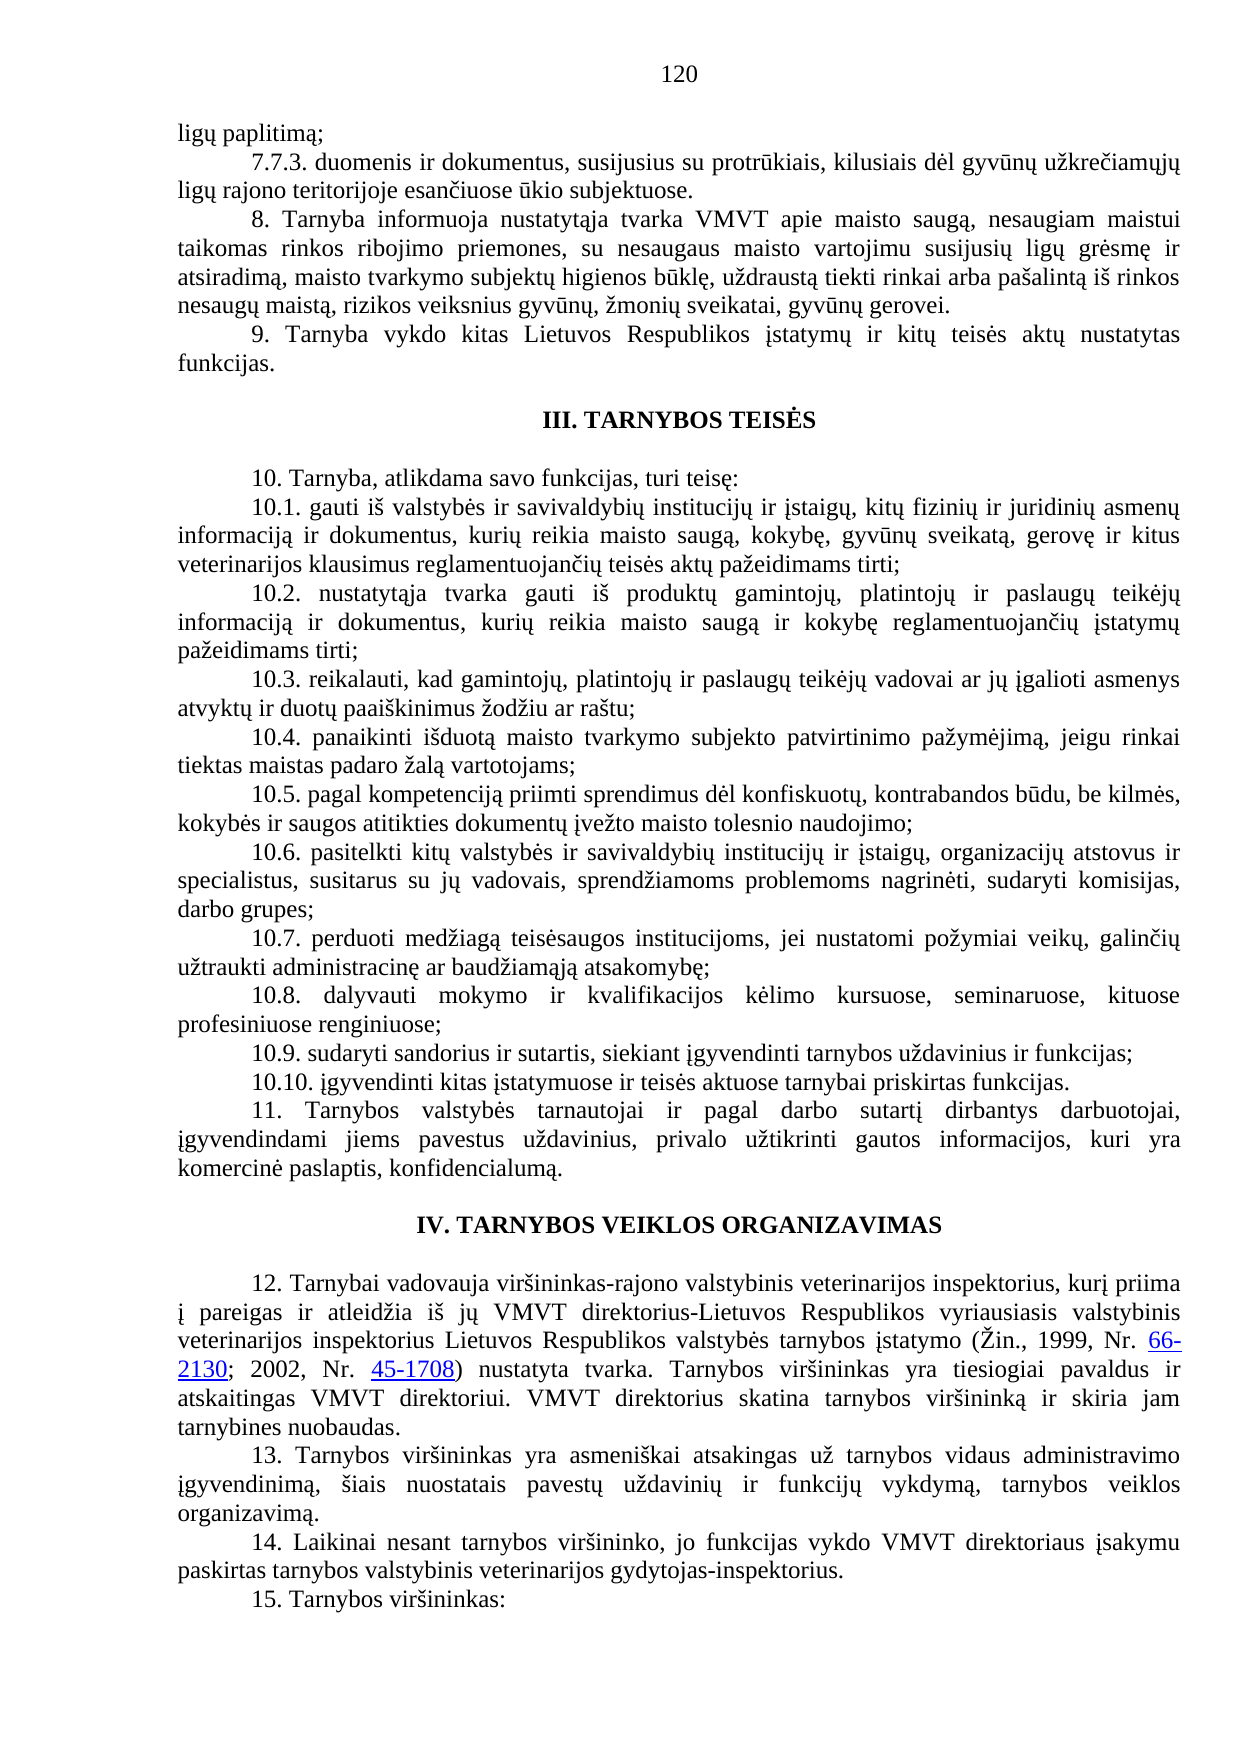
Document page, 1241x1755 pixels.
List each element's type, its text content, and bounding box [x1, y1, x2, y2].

text 10.6. pasitelkti kitų valstybės ir savivaldybių institucijų ir įstaigų, organizacijų atstovus ir specialistus, susitarus su jų vadovais, sprendžiamoms problemoms nagrinėti, sudaryti komisijas, darbo grupes; [177, 837, 1181, 923]
text 12. Tarnybai vadovauja viršininkas-rajono valstybinis veterinarijos inspektorius, kurį priima į pareigas ir atleidžia iš jų VMVT direktorius-Lietuvos Respublikos vyriausiasis valstybinis veterinarijos inspektorius Lietuvos Respublikos valstybės tarnybos įstatymo (Žin., 1999, Nr. 66-2130; 2002, Nr. 45-1708) nustatyta tvarka. Tarnybos viršininkas yra tiesiogiai pavaldus ir atskaitingas VMVT direktoriui. VMVT direktorius skatina tarnybos viršininką ir skiria jam tarnybines nuobaudas. [177, 1268, 1181, 1441]
text 14. Laikinai nesant tarnybos viršininko, jo funkcijas vykdo VMVT direktoriaus įsakymu paskirtas tarnybos valstybinis veterinarijos gydytojas-inspektorius. [177, 1527, 1181, 1584]
text III. TARNYBOS TEISĖS [177, 406, 1181, 434]
text 15. Tarnybos viršininkas: [177, 1584, 1181, 1613]
text 7.7.3. duomenis ir dokumentus, susijusius su protrūkiais, kilusiais dėl gyvūnų užkrečiamųjų ligų rajono teritorijoje esančiuose ūkio subjektuose. [177, 147, 1181, 204]
text 13. Tarnybos viršininkas yra asmeniškai atsakingas už tarnybos vidaus administravimo įgyvendinimą, šiais nuostatais pavestų uždavinių ir funkcijų vykdymą, tarnybos veiklos organizavimą. [177, 1441, 1181, 1527]
text 10.2. nustatytąja tvarka gauti iš produktų gamintojų, platintojų ir paslaugų teikėjų informaciją ir dokumentus, kurių reikia maisto saugą ir kokybę reglamentuojančių įstatymų pažeidimams tirti; [177, 578, 1181, 664]
text 10.8. dalyvauti mokymo ir kvalifikacijos kėlimo kursuose, seminaruose, kituose profesiniuose renginiuose; [177, 981, 1181, 1038]
text 10.3. reikalauti, kad gamintojų, platintojų ir paslaugų teikėjų vadovai ar jų įgalioti asmenys atvyktų ir duotų paaiškinimus žodžiu ar raštu; [177, 664, 1181, 722]
text 9. Tarnyba vykdo kitas Lietuvos Respublikos įstatymų ir kitų teisės aktų nustatytas funkcijas. [177, 319, 1181, 377]
text 10. Tarnyba, atlikdama savo funkcijas, turi teisę: [177, 463, 1181, 492]
text 11. Tarnybos valstybės tarnautojai ir pagal darbo sutartį dirbantys darbuotojai, įgyvendindami jiems pavestus uždavinius, privalo užtikrinti gautos informacijos, kuri yra komercinė paslaptis, konfidencialumą. [177, 1096, 1181, 1182]
text 10.5. pagal kompetenciją priimti sprendimus dėl konfiskuotų, kontrabandos būdu, be kilmės, kokybės ir saugos atitikties dokumentų įvežto maisto tolesnio naudojimo; [177, 779, 1181, 837]
text ligų paplitimą; [177, 118, 1181, 147]
text 8. Tarnyba informuoja nustatytąja tvarka VMVT apie maisto saugą, nesaugiam maistui taikomas rinkos ribojimo priemones, su nesaugaus maisto vartojimu susijusių ligų grėsmę ir atsiradimą, maisto tvarkymo subjektų higienos būklę, uždraustą tiekti rinkai arba pašalintą iš rinkos nesaugų maistą, rizikos veiksnius gyvūnų, žmonių sveikatai, gyvūnų gerovei. [177, 204, 1181, 319]
text 10.4. panaikinti išduotą maisto tvarkymo subjekto patvirtinimo pažymėjimą, jeigu rinkai tiektas maistas padaro žalą vartotojams; [177, 722, 1181, 779]
text 10.10. įgyvendinti kitas įstatymuose ir teisės aktuose tarnybai priskirtas funkcijas. [177, 1067, 1181, 1096]
text 10.7. perduoti medžiagą teisėsaugos institucijoms, jei nustatomi požymiai veikų, galinčių užtraukti administracinę ar baudžiamąją atsakomybę; [177, 923, 1181, 981]
text 10.9. sudaryti sandorius ir sutartis, siekiant įgyvendinti tarnybos uždavinius ir funkcijas; [177, 1038, 1181, 1067]
text IV. TARNYBOS VEIKLOS ORGANIZAVIMAS [177, 1211, 1181, 1239]
text 10.1. gauti iš valstybės ir savivaldybių institucijų ir įstaigų, kitų fizinių ir juridinių asmenų informaciją ir dokumentus, kurių reikia maisto saugą, kokybę, gyvūnų sveikatą, gerovę ir kitus veterinarijos klausimus reglamentuojančių teisės aktų pažeidimams tirti; [177, 492, 1181, 578]
